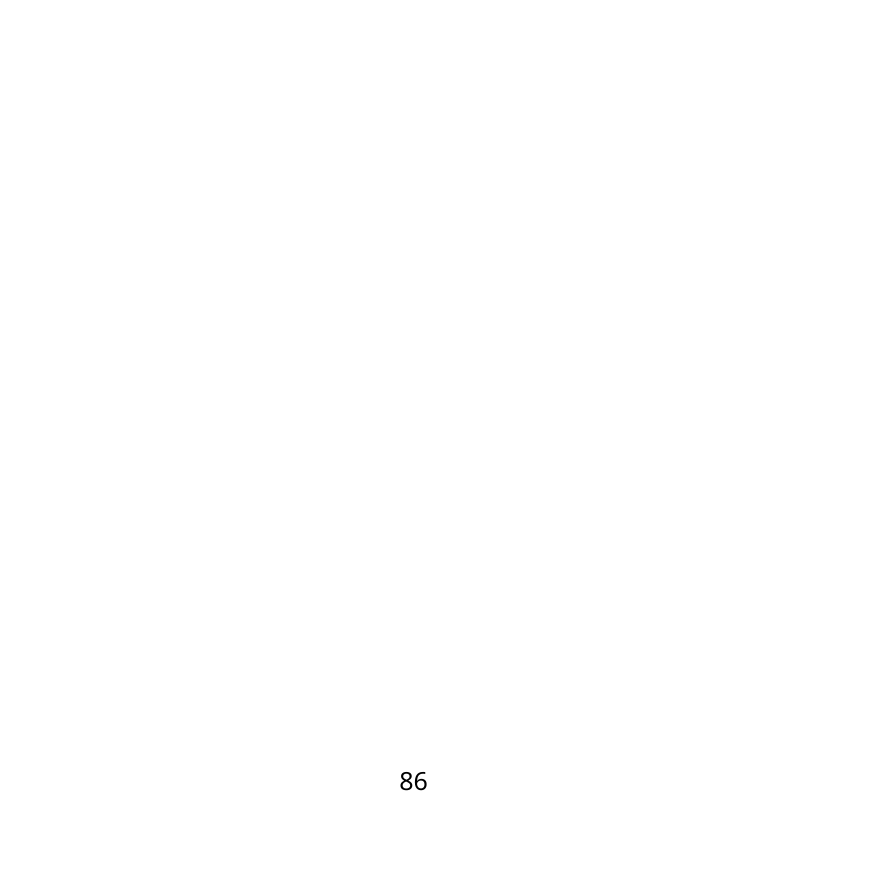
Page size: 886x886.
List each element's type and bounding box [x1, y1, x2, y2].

table_header [59, 89, 413, 117]
table_cell [59, 117, 413, 145]
table_header [413, 89, 768, 117]
table_cell [413, 117, 768, 145]
